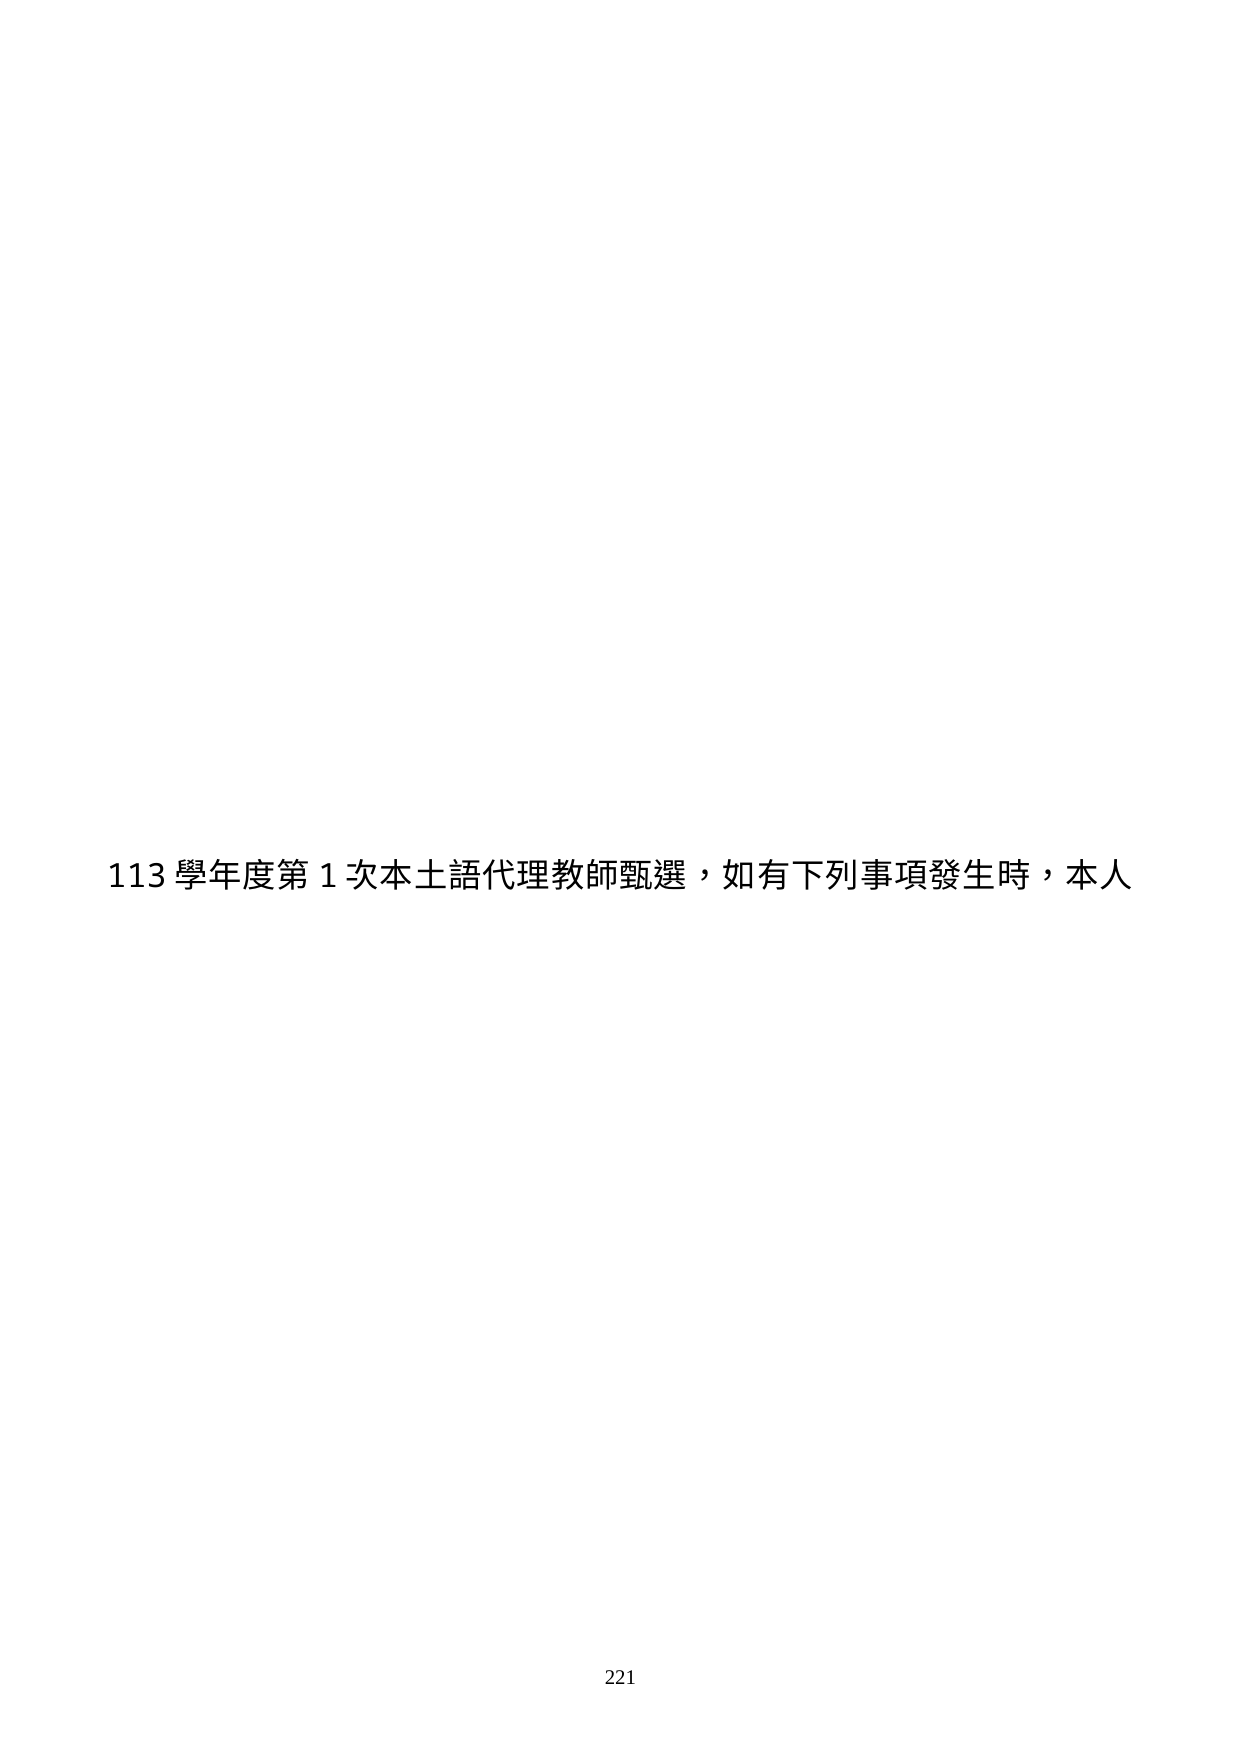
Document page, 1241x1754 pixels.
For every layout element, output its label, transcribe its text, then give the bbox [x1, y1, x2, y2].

text 113學年度第1次本土語代理教師甄選，如有下列事項發生時，本人 [106, 831, 1134, 893]
